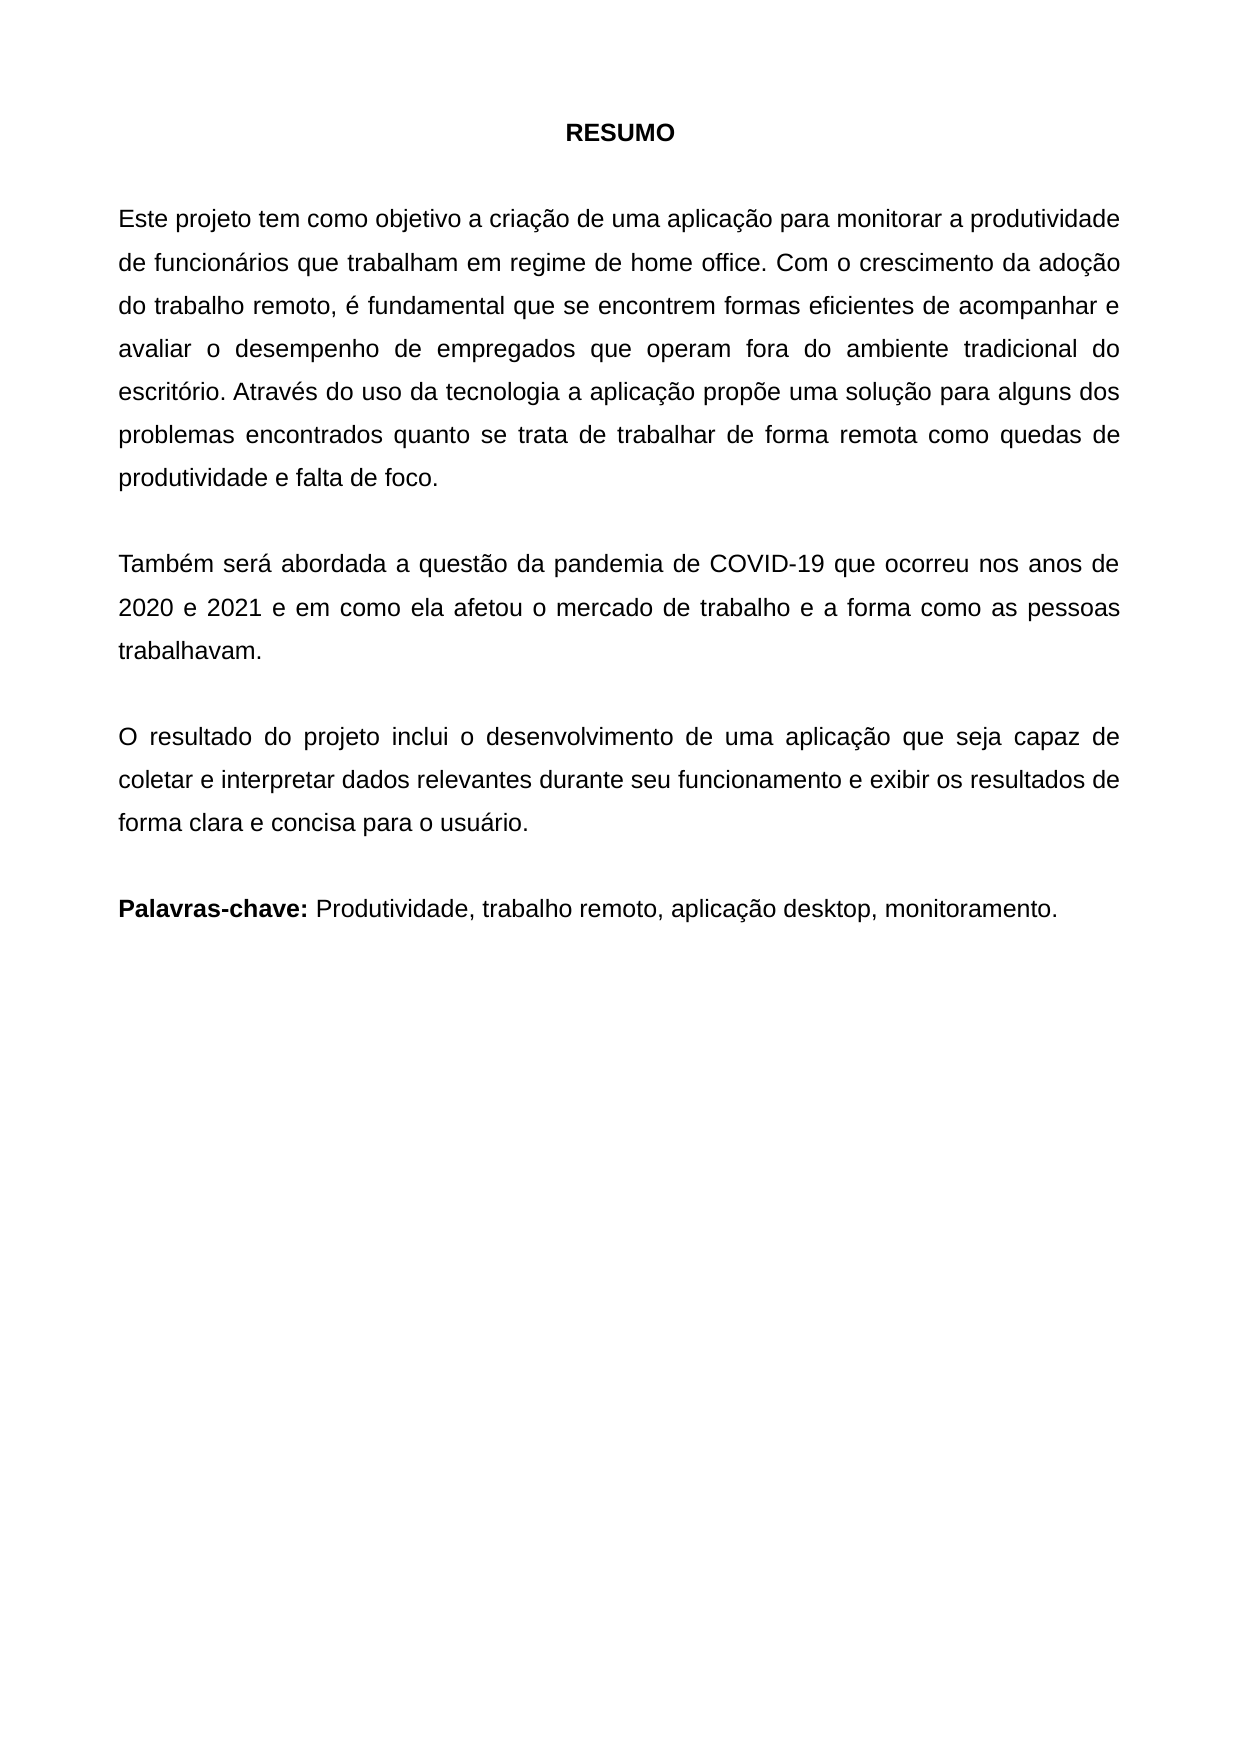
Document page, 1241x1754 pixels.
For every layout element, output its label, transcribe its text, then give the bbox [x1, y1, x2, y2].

text Também será abordada a questão da pandemia de COVID-19 que ocorreu nos anos de 2020 e 2021 e em como ela afetou o mercado de trabalho e a forma como as pessoas trabalhavam. [118, 549, 1122, 664]
text O resultado do projeto inclui o desenvolvimento de uma aplicação que seja capaz de coletar e interpretar dados relevantes durante seu funcionamento e exibir os resultados de forma clara e concisa para o usuário. [118, 722, 1122, 837]
text RESUMO [118, 118, 1122, 147]
text Este projeto tem como objetivo a criação de uma aplicação para monitorar a produtividade de funcionários que trabalham em regime de home office. Com o crescimento da adoção do trabalho remoto, é fundamental que se encontrem formas eficientes de acompanhar e avaliar o desempenho de empregados que operam fora do ambiente tradicional do escritório. Através do uso da tecnologia a aplicação propõe uma solução para alguns dos problemas encontrados quanto se trata de trabalhar de forma remota como quedas de produtividade e falta de foco. [118, 204, 1122, 492]
text Palavras-chave: Produtividade, trabalho remoto, aplicação desktop, monitoramento. [118, 894, 1122, 923]
